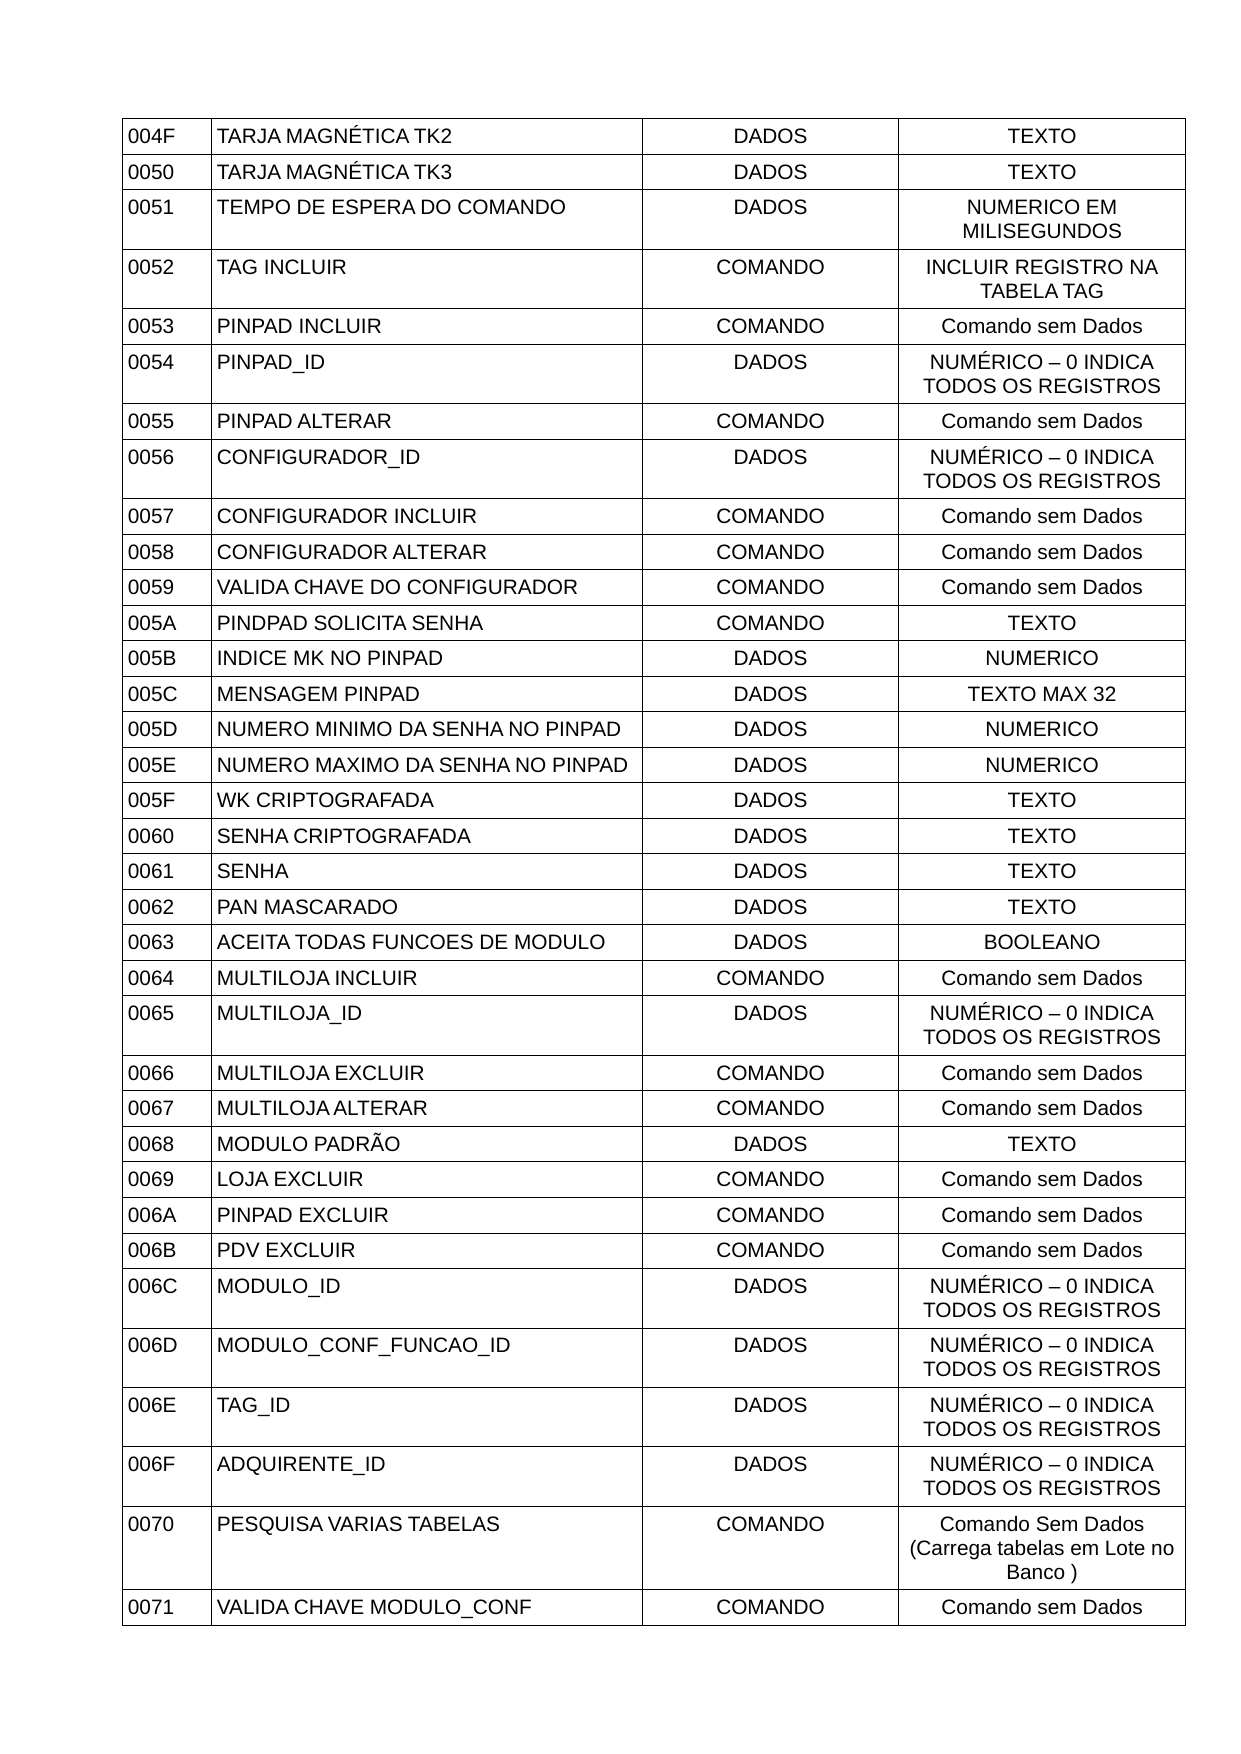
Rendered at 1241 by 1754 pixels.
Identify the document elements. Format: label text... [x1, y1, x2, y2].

table_cell DADOS [643, 1269, 898, 1327]
table_cell 0068 [123, 1127, 211, 1161]
table_cell PINPAD INCLUIR [212, 309, 642, 344]
table_cell DADOS [643, 440, 898, 498]
table_cell COMANDO [643, 499, 898, 534]
table_cell NUMERO MINIMO DA SENHA NO PINPAD [212, 712, 642, 747]
table_cell 0052 [123, 250, 211, 308]
table_cell MULTILOJA_ID [212, 996, 642, 1055]
table_cell COMANDO [643, 535, 898, 569]
table_cell 005F [123, 783, 211, 818]
table_cell INCLUIR REGISTRO NA TABELA TAG [899, 250, 1185, 308]
table_cell Comando sem Dados [899, 1590, 1185, 1625]
table_cell DADOS [643, 190, 898, 249]
table_cell COMANDO [643, 606, 898, 640]
table_cell WK CRIPTOGRAFADA [212, 783, 642, 818]
table_cell NUMERICO [899, 712, 1185, 747]
table_cell NUMÉRICO – 0 INDICA TODOS OS REGISTROS [899, 345, 1185, 403]
table_cell COMANDO [643, 961, 898, 995]
table_cell DADOS [643, 996, 898, 1055]
table_cell DADOS [643, 1388, 898, 1446]
table_cell 005A [123, 606, 211, 640]
table_cell TEXTO [899, 890, 1185, 924]
table_cell 006E [123, 1388, 211, 1446]
table_cell CONFIGURADOR_ID [212, 440, 642, 498]
table_cell DADOS [643, 748, 898, 782]
table_cell 004F [123, 119, 211, 154]
table_cell DADOS [643, 1447, 898, 1506]
table_cell DADOS [643, 345, 898, 403]
table_cell TAG INCLUIR [212, 250, 642, 308]
table_cell VALIDA CHAVE DO CONFIGURADOR [212, 570, 642, 605]
table_cell TEXTO [899, 854, 1185, 889]
table_cell NUMÉRICO – 0 INDICA TODOS OS REGISTROS [899, 1329, 1185, 1387]
table_cell 0054 [123, 345, 211, 403]
table_cell DADOS [643, 155, 898, 189]
table_cell PDV EXCLUIR [212, 1234, 642, 1268]
table_cell 0063 [123, 925, 211, 960]
table_cell Comando Sem Dados (Carrega tabelas em Lote no Banco ) [899, 1507, 1185, 1589]
table_cell DADOS [643, 641, 898, 676]
table_cell MENSAGEM PINPAD [212, 677, 642, 711]
table_cell 0064 [123, 961, 211, 995]
table_cell Comando sem Dados [899, 499, 1185, 534]
table_cell SENHA [212, 854, 642, 889]
table_cell 0061 [123, 854, 211, 889]
table_cell TEXTO [899, 155, 1185, 189]
table_cell PESQUISA VARIAS TABELAS [212, 1507, 642, 1589]
table_cell 006B [123, 1234, 211, 1268]
table_cell Comando sem Dados [899, 1091, 1185, 1126]
table_cell 0067 [123, 1091, 211, 1126]
table_cell DADOS [643, 1127, 898, 1161]
table_cell COMANDO [643, 1234, 898, 1268]
table_cell SENHA CRIPTOGRAFADA [212, 819, 642, 853]
table_cell TARJA MAGNÉTICA TK3 [212, 155, 642, 189]
table_cell TARJA MAGNÉTICA TK2 [212, 119, 642, 154]
table_cell Comando sem Dados [899, 535, 1185, 569]
table_cell VALIDA CHAVE MODULO_CONF [212, 1590, 642, 1625]
table_cell COMANDO [643, 1590, 898, 1625]
table_cell Comando sem Dados [899, 1234, 1185, 1268]
table_cell MULTILOJA INCLUIR [212, 961, 642, 995]
table_cell TEMPO DE ESPERA DO COMANDO [212, 190, 642, 249]
table_cell ADQUIRENTE_ID [212, 1447, 642, 1506]
table_cell PAN MASCARADO [212, 890, 642, 924]
table_cell NUMÉRICO – 0 INDICA TODOS OS REGISTROS [899, 1269, 1185, 1327]
table_cell MULTILOJA ALTERAR [212, 1091, 642, 1126]
table_cell MODULO_CONF_FUNCAO_ID [212, 1329, 642, 1387]
table_cell COMANDO [643, 1091, 898, 1126]
table_cell Comando sem Dados [899, 1198, 1185, 1232]
table_cell 0070 [123, 1507, 211, 1589]
table_cell 005B [123, 641, 211, 676]
table_cell DADOS [643, 925, 898, 960]
table_cell PINPAD ALTERAR [212, 404, 642, 439]
table_cell DADOS [643, 783, 898, 818]
table_cell DADOS [643, 890, 898, 924]
table_cell 005E [123, 748, 211, 782]
table_cell DADOS [643, 677, 898, 711]
table_cell 0055 [123, 404, 211, 439]
table_cell NUMERICO [899, 748, 1185, 782]
table_cell TEXTO [899, 119, 1185, 154]
table_cell MODULO_ID [212, 1269, 642, 1327]
table_cell NUMERICO EM MILISEGUNDOS [899, 190, 1185, 249]
table_cell 0060 [123, 819, 211, 853]
table_cell COMANDO [643, 309, 898, 344]
table_cell CONFIGURADOR ALTERAR [212, 535, 642, 569]
table_cell NUMÉRICO – 0 INDICA TODOS OS REGISTROS [899, 1447, 1185, 1506]
table_cell MODULO PADRÃO [212, 1127, 642, 1161]
table_cell CONFIGURADOR INCLUIR [212, 499, 642, 534]
table_cell 006C [123, 1269, 211, 1327]
table_cell 0065 [123, 996, 211, 1055]
table_cell TEXTO MAX 32 [899, 677, 1185, 711]
table_cell DADOS [643, 712, 898, 747]
table_cell 0069 [123, 1162, 211, 1197]
table_cell Comando sem Dados [899, 570, 1185, 605]
table_cell Comando sem Dados [899, 404, 1185, 439]
table_cell TEXTO [899, 783, 1185, 818]
table_cell Comando sem Dados [899, 1162, 1185, 1197]
table_cell COMANDO [643, 404, 898, 439]
table_cell 0059 [123, 570, 211, 605]
table_cell NUMÉRICO – 0 INDICA TODOS OS REGISTROS [899, 1388, 1185, 1446]
table_cell 006D [123, 1329, 211, 1387]
table_cell 005C [123, 677, 211, 711]
table_cell TEXTO [899, 1127, 1185, 1161]
table_cell 0053 [123, 309, 211, 344]
table_cell NUMERO MAXIMO DA SENHA NO PINPAD [212, 748, 642, 782]
table_cell Comando sem Dados [899, 961, 1185, 995]
table_cell COMANDO [643, 1507, 898, 1589]
table_cell Comando sem Dados [899, 309, 1185, 344]
table_cell DADOS [643, 854, 898, 889]
table_cell COMANDO [643, 1162, 898, 1197]
table_cell 0050 [123, 155, 211, 189]
table_cell INDICE MK NO PINPAD [212, 641, 642, 676]
table_cell DADOS [643, 819, 898, 853]
table_cell 0066 [123, 1056, 211, 1090]
table_cell 0071 [123, 1590, 211, 1625]
table_cell 0056 [123, 440, 211, 498]
table_cell TEXTO [899, 819, 1185, 853]
table_cell NUMÉRICO – 0 INDICA TODOS OS REGISTROS [899, 440, 1185, 498]
table_cell 006A [123, 1198, 211, 1232]
table_cell 005D [123, 712, 211, 747]
table_cell 0051 [123, 190, 211, 249]
table_cell DADOS [643, 1329, 898, 1387]
table_cell 0062 [123, 890, 211, 924]
table_cell 006F [123, 1447, 211, 1506]
table_cell NUMÉRICO – 0 INDICA TODOS OS REGISTROS [899, 996, 1185, 1055]
table_cell 0058 [123, 535, 211, 569]
table_cell Comando sem Dados [899, 1056, 1185, 1090]
table_cell COMANDO [643, 570, 898, 605]
table_cell 0057 [123, 499, 211, 534]
table_cell BOOLEANO [899, 925, 1185, 960]
table_cell DADOS [643, 119, 898, 154]
table_cell TAG_ID [212, 1388, 642, 1446]
table_cell TEXTO [899, 606, 1185, 640]
table_cell COMANDO [643, 250, 898, 308]
table_cell COMANDO [643, 1056, 898, 1090]
table_cell NUMERICO [899, 641, 1185, 676]
table_cell PINDPAD SOLICITA SENHA [212, 606, 642, 640]
table_cell PINPAD_ID [212, 345, 642, 403]
table_cell COMANDO [643, 1198, 898, 1232]
table_cell MULTILOJA EXCLUIR [212, 1056, 642, 1090]
table_cell ACEITA TODAS FUNCOES DE MODULO [212, 925, 642, 960]
table_cell PINPAD EXCLUIR [212, 1198, 642, 1232]
table_cell LOJA EXCLUIR [212, 1162, 642, 1197]
